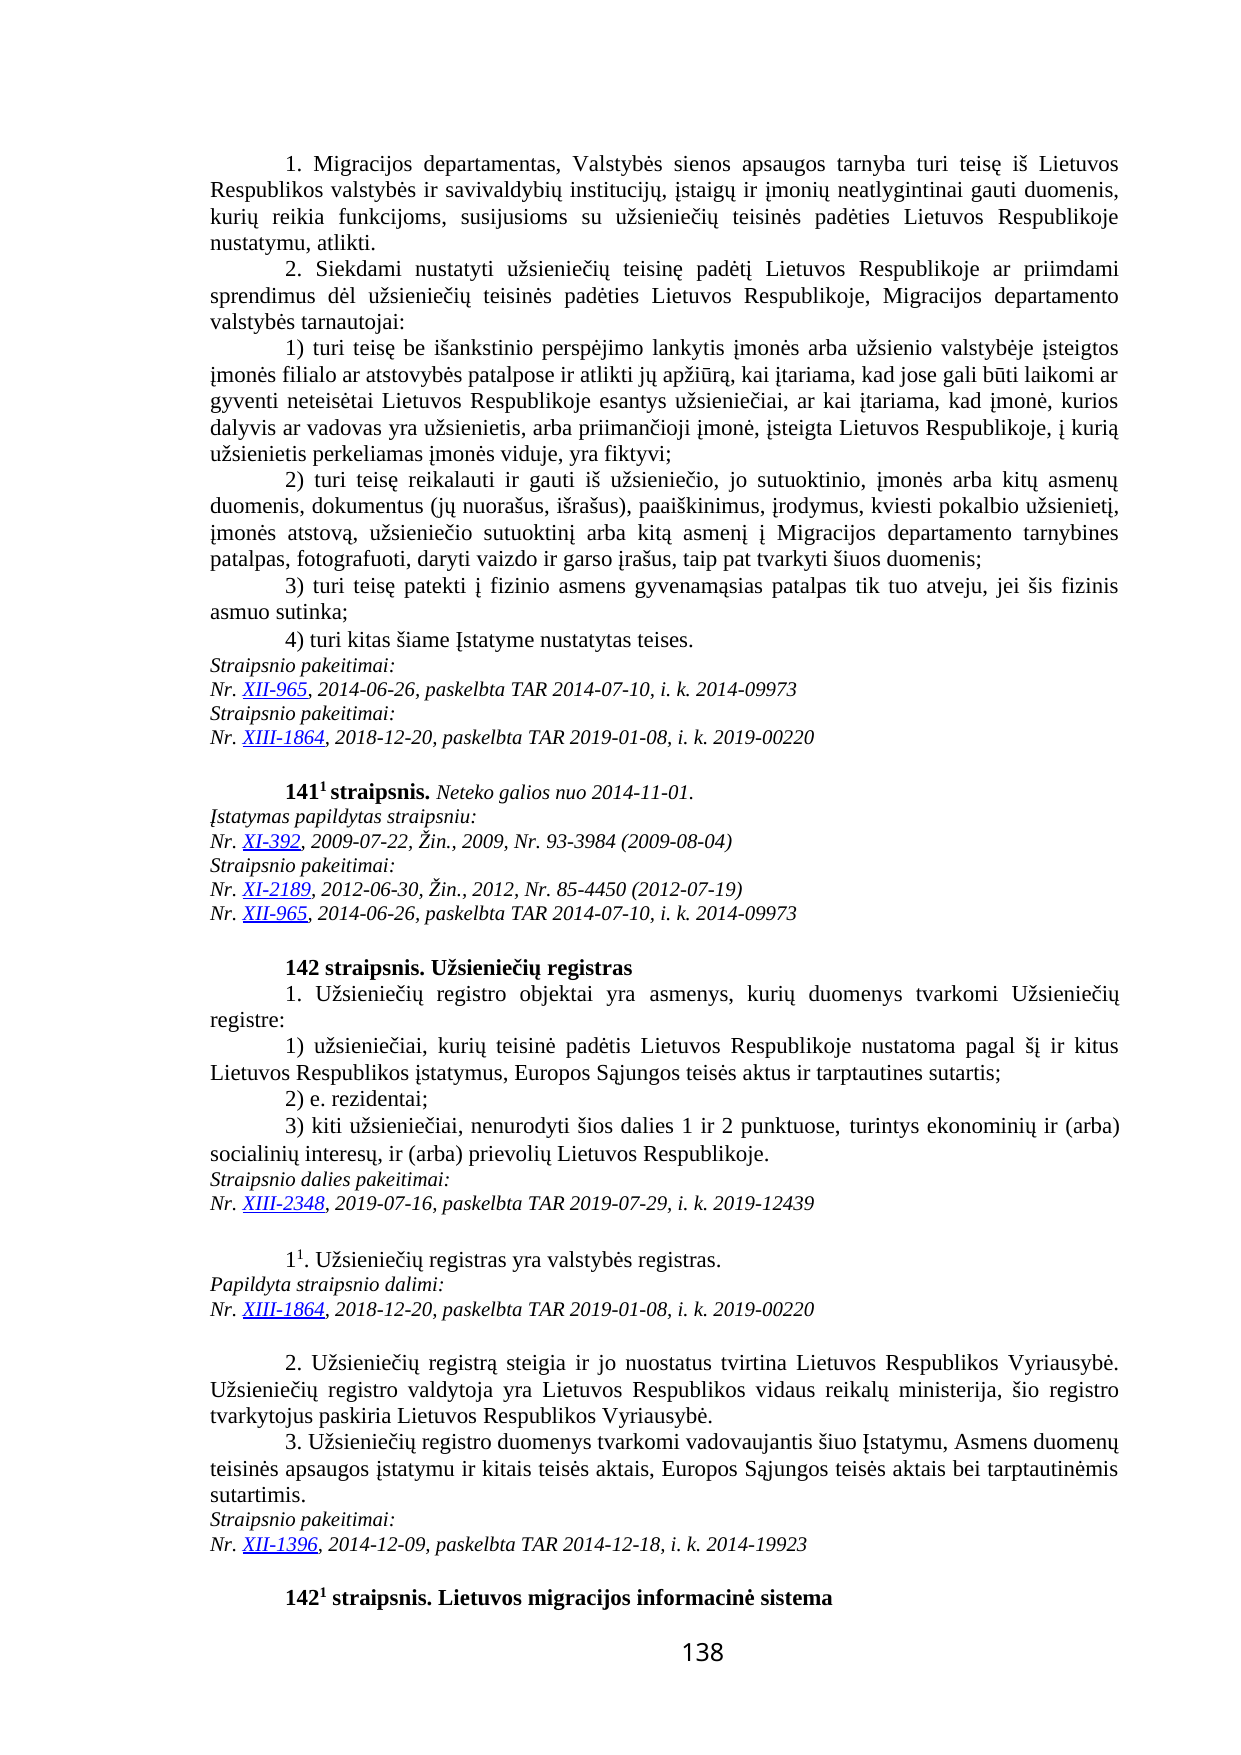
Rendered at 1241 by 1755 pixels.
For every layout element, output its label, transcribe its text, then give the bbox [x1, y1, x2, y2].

text Nr. XIII-2348, 2019-07-16, paskelbta TAR 2019-07-29, i. k. 2019-12439 [210, 1191, 1120, 1215]
text Straipsnio pakeitimai: [210, 853, 1120, 877]
text 1411 straipsnis. Neteko galios nuo 2014-11-01. [210, 778, 1120, 804]
text 1) užsieniečiai, kurių teisinė padėtis Lietuvos Respublikoje nustatoma pagal šį ir kitus Lietuvos Respublikos įstatymus, Europos Sąjungos teisės aktus ir tarptautines sutartis; [210, 1033, 1120, 1085]
text Nr. XIII-1864, 2018-12-20, paskelbta TAR 2019-01-08, i. k. 2019-00220 [210, 725, 1120, 749]
text 1421 straipsnis. Lietuvos migracijos informacinė sistema [210, 1584, 1120, 1611]
text 2) e. rezidentai; [210, 1085, 1120, 1112]
text 1) turi teisę be išankstinio perspėjimo lankytis įmonės arba užsienio valstybėje įsteigtos įmonės filialo ar atstovybės patalpose ir atlikti jų apžiūrą, kai įtariama, kad jose gali būti laikomi ar gyventi neteisėtai Lietuvos Respublikoje esantys užsieniečiai, ar kai įtariama, kad įmonė, kurios dalyvis ar vadovas yra užsienietis, arba priimančioji įmonė, įsteigta Lietuvos Respublikoje, į kurią užsienietis perkeliamas įmonės viduje, yra fiktyvi; [210, 334, 1120, 466]
text Įstatymas papildytas straipsniu: [210, 804, 1120, 828]
text 1. Migracijos departamentas, Valstybės sienos apsaugos tarnyba turi teisę iš Lietuvos Respublikos valstybės ir savivaldybių institucijų, įstaigų ir įmonių neatlygintinai gauti duomenis, kurių reikia funkcijoms, susijusioms su užsieniečių teisinės padėties Lietuvos Respublikoje nustatymu, atlikti. [210, 150, 1120, 255]
text Papildyta straipsnio dalimi: [210, 1272, 1120, 1296]
text Nr. XI-392, 2009-07-22, Žin., 2009, Nr. 93-3984 (2009-08-04) [210, 828, 1120, 853]
text 11. Užsieniečių registras yra valstybės registras. [210, 1244, 1120, 1272]
text Nr. XI-2189, 2012-06-30, Žin., 2012, Nr. 85-4450 (2012-07-19) [210, 877, 1120, 901]
text 4) turi kitas šiame Įstatyme nustatytas teises. [210, 624, 1120, 653]
text Straipsnio pakeitimai: [210, 701, 1120, 725]
text Nr. XIII-1864, 2018-12-20, paskelbta TAR 2019-01-08, i. k. 2019-00220 [210, 1296, 1120, 1321]
text Straipsnio pakeitimai: [210, 1507, 1120, 1531]
text 1. Užsieniečių registro objektai yra asmenys, kurių duomenys tvarkomi Užsieniečių registre: [210, 980, 1120, 1033]
text Nr. XII-965, 2014-06-26, paskelbta TAR 2014-07-10, i. k. 2014-09973 [210, 677, 1120, 701]
text 2) turi teisę reikalauti ir gauti iš užsieniečio, jo sutuoktinio, įmonės arba kitų asmenų duomenis, dokumentus (jų nuorašus, išrašus), paaiškinimus, įrodymus, kviesti pokalbio užsienietį, įmonės atstovą, užsieniečio sutuoktinį arba kitą asmenį į Migracijos departamento tarnybines patalpas, fotografuoti, daryti vaizdo ir garso įrašus, taip pat tvarkyti šiuos duomenis; [210, 466, 1120, 572]
text Straipsnio dalies pakeitimai: [210, 1167, 1120, 1191]
subtitle 142 straipsnis. Užsieniečių registras [210, 953, 1120, 980]
text 2. Siekdami nustatyti užsieniečių teisinę padėtį Lietuvos Respublikoje ar priimdami sprendimus dėl užsieniečių teisinės padėties Lietuvos Respublikoje, Migracijos departamento valstybės tarnautojai: [210, 255, 1120, 334]
text Straipsnio pakeitimai: [210, 653, 1120, 677]
text 2. Užsieniečių registrą steigia ir jo nuostatus tvirtina Lietuvos Respublikos Vyriausybė. Užsieniečių registro valdytoja yra Lietuvos Respublikos vidaus reikalų ministerija, šio registro tvarkytojus paskiria Lietuvos Respublikos Vyriausybė. [210, 1349, 1120, 1428]
text 3) turi teisę patekti į fizinio asmens gyvenamąsias patalpas tik tuo atveju, jei šis fizinis asmuo sutinka; [210, 572, 1120, 624]
text 3. Užsieniečių registro duomenys tvarkomi vadovaujantis šiuo Įstatymu, Asmens duomenų teisinės apsaugos įstatymu ir kitais teisės aktais, Europos Sąjungos teisės aktais bei tarptautinėmis sutartimis. [210, 1428, 1120, 1507]
text Nr. XII-965, 2014-06-26, paskelbta TAR 2014-07-10, i. k. 2014-09973 [210, 901, 1120, 925]
text 3) kiti užsieniečiai, nenurodyti šios dalies 1 ir 2 punktuose, turintys ekonominių ir (arba) socialinių interesų, ir (arba) prievolių Lietuvos Respublikoje. [210, 1112, 1120, 1167]
text Nr. XII-1396, 2014-12-09, paskelbta TAR 2014-12-18, i. k. 2014-19923 [210, 1531, 1120, 1556]
